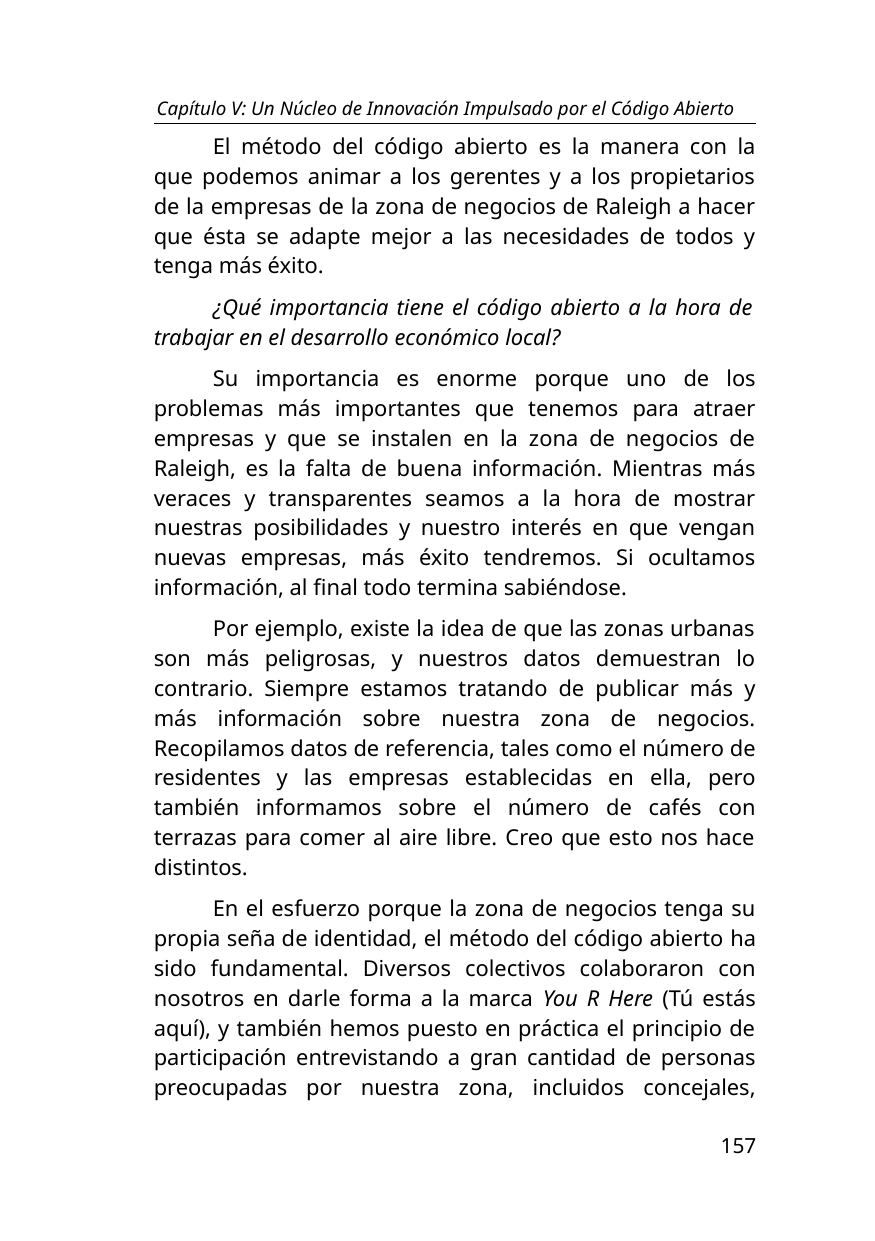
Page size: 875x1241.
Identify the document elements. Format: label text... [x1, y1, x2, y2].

text Por ejemplo, existe la idea de que las zonas urbanas son más peligrosas, y nuestros datos demuestran lo contrario. Siempre estamos tratando de publicar más y más información sobre nuestra zona de negocios. Recopilamos datos de refe­rencia, tales como el número de residentes y las empresas es­tablecidas en ella, pero también informamos sobre el número de cafés con terrazas para comer al aire libre. Creo que esto nos hace distintos. [153, 613, 756, 882]
text El método del código abierto es la manera con la que podemos animar a los gerentes y a los propietarios de la em­presas de la zona de negocios de Raleigh a hacer que ésta se adapte mejor a las necesidades de todos y tenga más éxito. [153, 131, 756, 280]
text ¿Qué importancia tiene el código abierto a la hora de tra­bajar en el desarrollo económico local? [153, 292, 756, 352]
text En el esfuerzo porque la zona de negocios tenga su pro­pia seña de identidad, el método del código abierto ha sido fundamental. Diversos colectivos colaboraron con nosotros en darle forma a la marca You R Here (Tú estás aquí), y también hemos puesto en práctica el principio de participación entre­vistando a gran cantidad de personas preocupadas por nues­tra zona, incluidos concejales, [153, 893, 756, 1102]
text Su importancia es enorme porque uno de los problemas más importantes que tenemos para atraer empresas y que se instalen en la zona de negocios de Raleigh, es la falta de bue­na información. Mientras más veraces y transparentes seamos a la hora de mostrar nuestras posibilidades y nuestro interés en que vengan nuevas empresas, más éxito tendremos. Si ocultamos información, al final todo termina sabiéndose. [153, 363, 756, 602]
